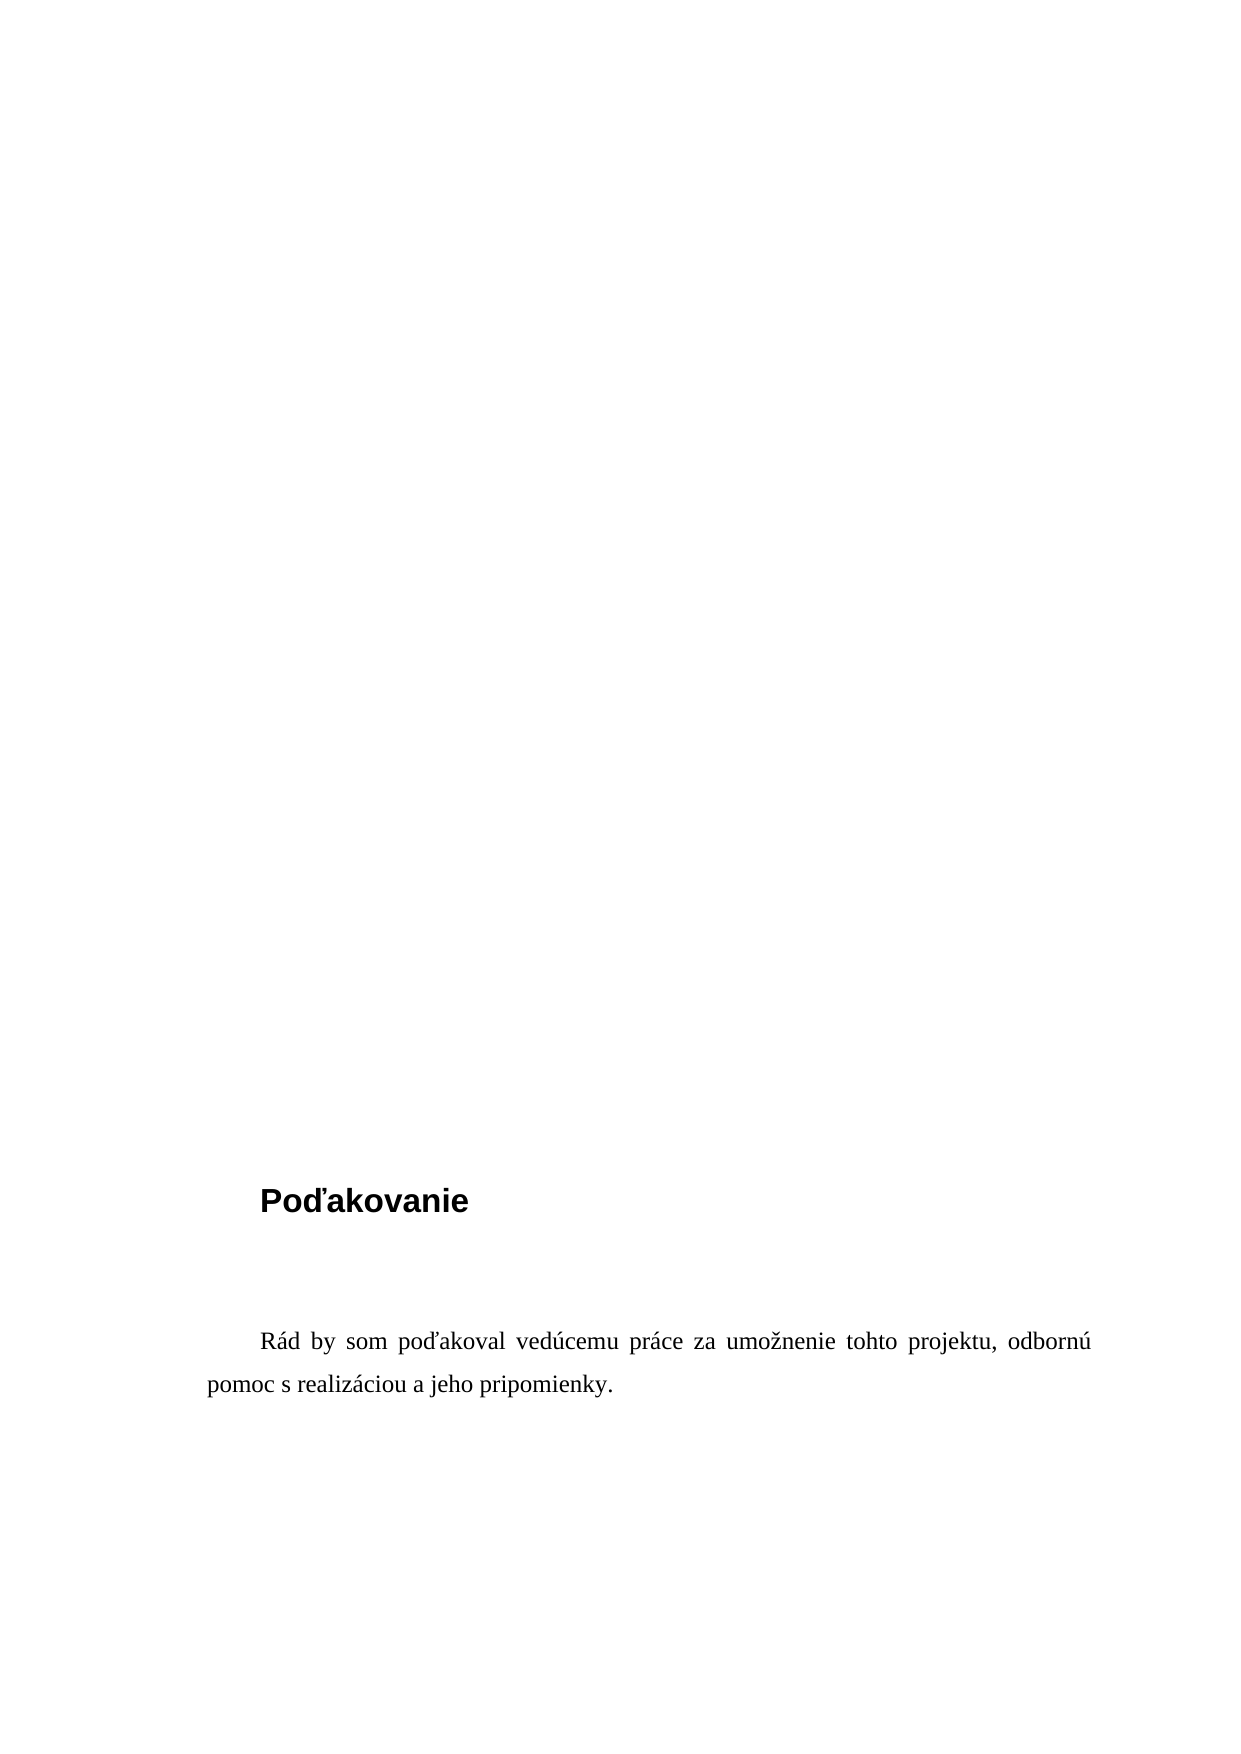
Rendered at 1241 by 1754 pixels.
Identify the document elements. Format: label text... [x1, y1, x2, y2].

text Poďakovanie [207, 1181, 1092, 1220]
text Rád by som poďakoval vedúcemu práce za umožnenie tohto projektu, odbornú pomoc s realizáciou a jeho pripomienky. [207, 1326, 1092, 1398]
